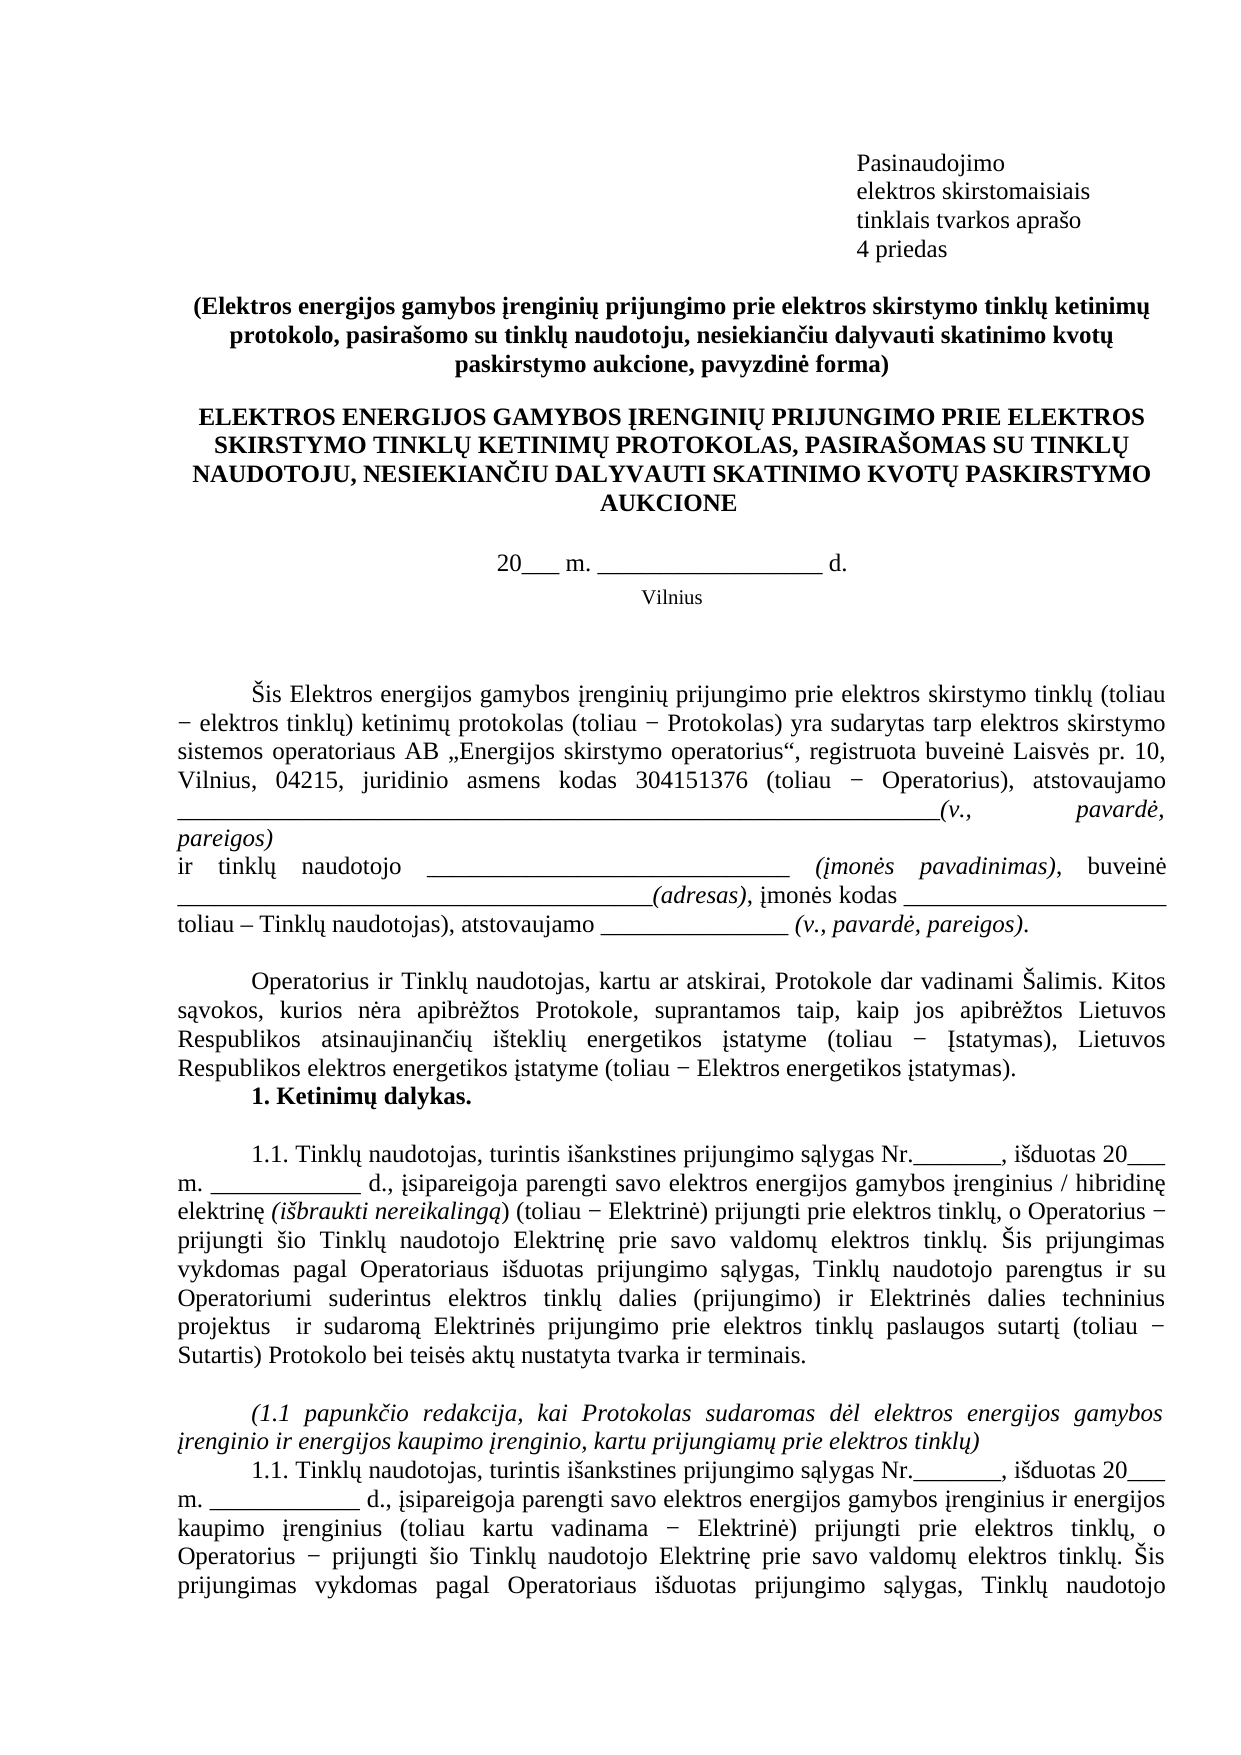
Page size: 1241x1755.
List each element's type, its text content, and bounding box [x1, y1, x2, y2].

text 4 priedas [856, 234, 1167, 263]
text elektros skirstomaisiais [856, 176, 1167, 205]
text ELEKTROS ENERGIJOS GAMYBOS ĮRENGINIŲ PRIJUNGIMO PRIE ELEKTROS SKIRSTYMO TINKLŲ KETINIMŲ PROTOKOLAS, PASIRAŠOMAS SU TINKLŲ NAUDOTOJU, NESIEKIANČIU DALYVAUTI SKATINIMO KVOTŲ PASKIRSTYMO AUKCIONE [177, 402, 1167, 517]
text 1.1. Tinklų naudotojas, turintis išankstines prijungimo sąlygas Nr._______, išduotas 20___ m. ____________ d., įsipareigoja parengti savo elektros energijos gamybos įrenginius / hibridinę elektrinę (išbraukti nereikalingą) (toliau − Elektrinė) prijungti prie elektros tinklų, o Operatorius − prijungti šio Tinklų naudotojo Elektrinę prie savo valdomų elektros tinklų. Šis prijungimas vykdomas pagal Operatoriaus išduotas prijungimo sąlygas, Tinklų naudotojo parengtus ir su Operatoriumi suderintus elektros tinklų dalies (prijungimo) ir Elektrinės dalies techninius projektus ir sudaromą Elektrinės prijungimo prie elektros tinklų paslaugos sutartį (toliau − Sutartis) Protokolo bei teisės aktų nustatyta tvarka ir terminais. [177, 1139, 1167, 1369]
text Operatorius ir Tinklų naudotojas, kartu ar atskirai, Protokole dar vadinami Šalimis. Kitos sąvokos, kurios nėra apibrėžtos Protokole, suprantamos taip, kaip jos apibrėžtos Lietuvos Respublikos atsinaujinančių išteklių energetikos įstatyme (toliau − Įstatymas), Lietuvos Respublikos elektros energetikos įstatyme (toliau − Elektros energetikos įstatymas). [177, 966, 1167, 1081]
text ir tinklų naudotojo _____________________________ (įmonės pavadinimas), buveinė ______________________________________(adresas), įmonės kodas _____________________ toliau – Tinklų naudotojas), atstovaujamo _______________ (v., pavardė, pareigos). [177, 851, 1167, 938]
text (1.1 papunkčio redakcija, kai Protokolas sudaromas dėl elektros energijos gamybos įrenginio ir energijos kaupimo įrenginio, kartu prijungiamų prie elektros tinklų) [177, 1398, 1167, 1455]
text 1. Ketinimų dalykas. [177, 1081, 1167, 1110]
text Pasinaudojimo [856, 148, 1167, 176]
text 20___ m. __________________ d. [177, 548, 1167, 577]
text tinklais tvarkos aprašo [856, 205, 1167, 234]
text (Elektros energijos gamybos įrenginių prijungimo prie elektros skirstymo tinklų ketinimų protokolo, pasirašomo su tinklų naudotoju, nesiekiančiu dalyvauti skatinimo kvotų paskirstymo aukcione, pavyzdinė forma) [177, 291, 1167, 378]
text Vilnius [177, 585, 1167, 609]
text 1.1. Tinklų naudotojas, turintis išankstines prijungimo sąlygas Nr._______, išduotas 20___ m. ____________ d., įsipareigoja parengti savo elektros energijos gamybos įrenginius ir energijos kaupimo įrenginius (toliau kartu vadinama − Elektrinė) prijungti prie elektros tinklų, o Operatorius − prijungti šio Tinklų naudotojo Elektrinę prie savo valdomų elektros tinklų. Šis prijungimas vykdomas pagal Operatoriaus išduotas prijungimo sąlygas, Tinklų naudotojo [177, 1455, 1167, 1599]
text Šis Elektros energijos gamybos įrenginių prijungimo prie elektros skirstymo tinklų (toliau − elektros tinklų) ketinimų protokolas (toliau − Protokolas) yra sudarytas tarp elektros skirstymo sistemos operatoriaus AB „Energijos skirstymo operatorius“, registruota buveinė Laisvės pr. 10, Vilnius, 04215, juridinio asmens kodas 304151376 (toliau − Operatorius), atstovaujamo _____________________________________________________________(v., pavardė, pareigos) [177, 679, 1167, 851]
